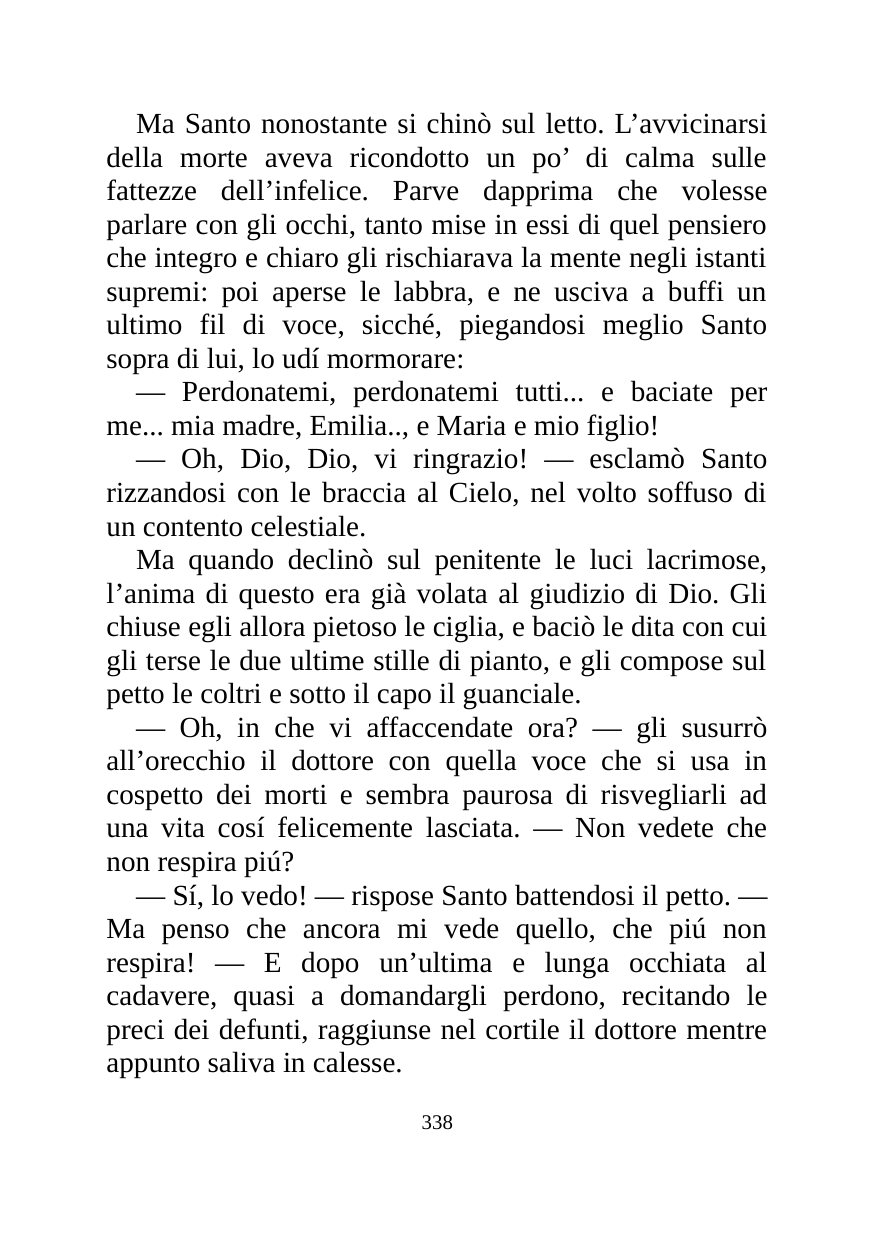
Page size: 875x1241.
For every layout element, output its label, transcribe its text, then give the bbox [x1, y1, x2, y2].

text Ma quando declinò sul penitente le luci lacrimose, l’anima di questo era già volata al giudizio di Dio. Gli chiuse egli allora pietoso le ciglia, e baciò le dita con cui gli terse le due ultime stille di pianto, e gli compose sul petto le coltri e sotto il capo il guanciale. [106, 542, 768, 710]
text — Perdonatemi, perdonatemi tutti... e baciate per me... mia madre, Emilia.., e Maria e mio figlio! [106, 374, 768, 442]
text — Sí, lo vedo! — rispose Santo battendosi il petto. — Ma penso che ancora mi vede quello, che piú non respira! — E dopo un’ultima e lunga occhiata al cadavere, quasi a domandargli perdono, recitando le preci dei defunti, raggiunse nel cortile il dottore mentre appunto saliva in calesse. [106, 878, 768, 1079]
text Ma Santo nonostante si chinò sul letto. L’avvicinarsi della morte aveva ricondotto un po’ di calma sulle fattezze dell’infelice. Parve dapprima che volesse parlare con gli occhi, tanto mise in essi di quel pensiero che integro e chiaro gli rischiarava la mente negli istanti supremi: poi aperse le labbra, e ne usciva a buffi un ultimo fil di voce, sicché, piegandosi meglio Santo sopra di lui, lo udí mormorare: [106, 106, 768, 374]
text — Oh, in che vi affaccendate ora? — gli susurrò all’orecchio il dottore con quella voce che si usa in cospetto dei morti e sembra paurosa di risvegliarli ad una vita cosí felicemente lasciata. — Non vedete che non respira piú? [106, 710, 768, 878]
text — Oh, Dio, Dio, vi ringrazio! — esclamò Santo rizzandosi con le braccia al Cielo, nel volto soffuso di un contento celestiale. [106, 442, 768, 542]
